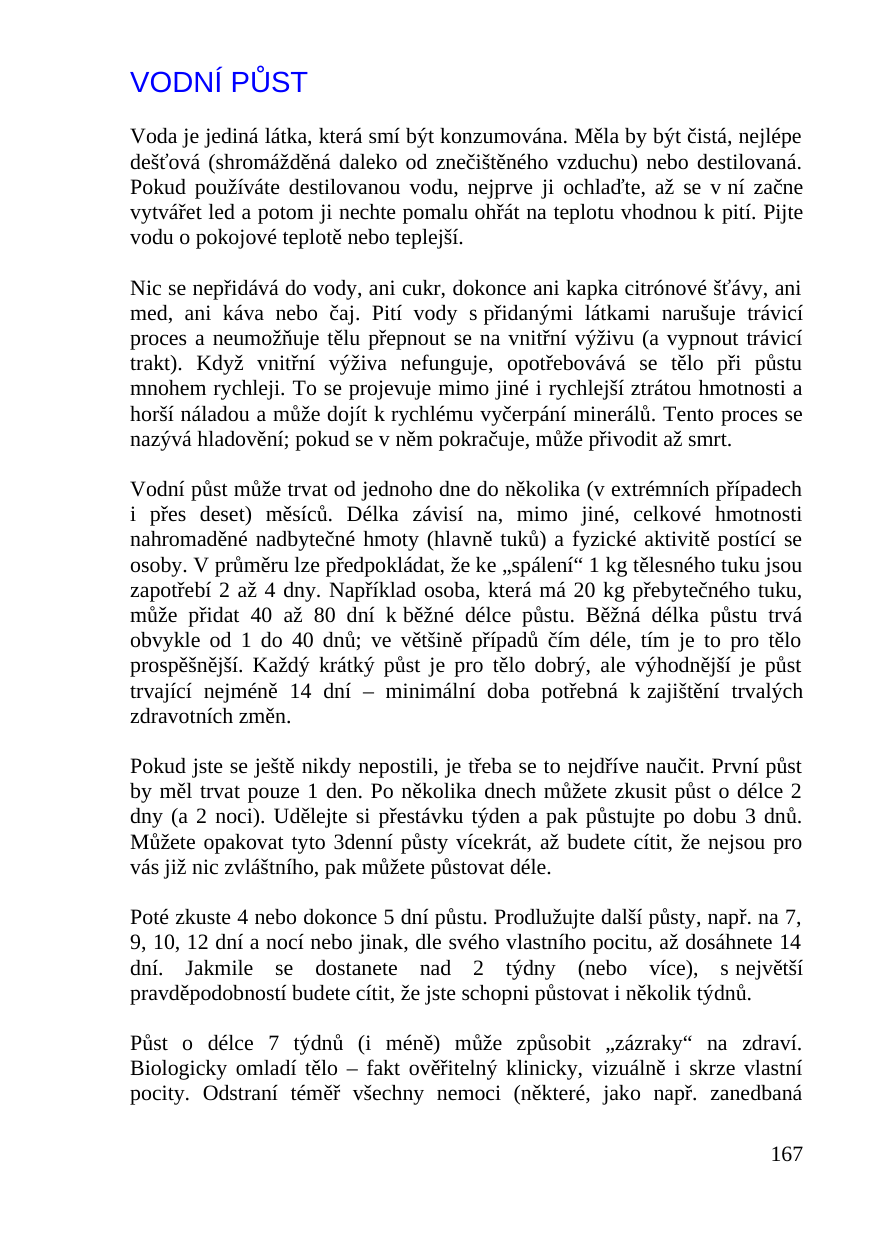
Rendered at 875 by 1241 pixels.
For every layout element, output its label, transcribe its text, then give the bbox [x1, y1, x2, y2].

text Pokud jste se ještě nikdy nepostili, je třeba se to nejdříve naučit. První půst by měl trvat pouze 1 den. Po několika dnech můžete zkusit půst o délce 2 dny (a 2 noci). Udělejte si přestávku týden a pak půstujte po dobu 3 dnů. Můžete opakovat tyto 3denní půsty vícekrát, až budete cítit, že nejsou pro vás již nic zvláštního, pak můžete půstovat déle. [130, 753, 803, 879]
text Poté zkuste 4 nebo dokonce 5 dní půstu. Prodlužujte další půsty, např. na 7, 9, 10, 12 dní a nocí nebo jinak, dle svého vlastního pocitu, až dosáhnete 14 dní. Jakmile se dostanete nad 2 týdny (nebo více), s největší pravděpodobností budete cítit, že jste schopni půstovat i několik týdnů. [130, 904, 803, 1005]
text Vodní půst může trvat od jednoho dne do několika (v extrémních případech i přes deset) měsíců. Délka závisí na, mimo jiné, celkové hmotnosti nahromaděné nadbytečné hmoty (hlavně tuků) a fyzické aktivitě postící se osoby. V průměru lze předpokládat, že ke „spálení“ 1 kg tělesného tuku jsou zapotřebí 2 až 4 dny. Například osoba, která má 20 kg přebytečného tuku, může přidat 40 až 80 dní k běžné délce půstu. Běžná délka půstu trvá obvykle od 1 do 40 dnů; ve většině případů čím déle, tím je to pro tělo prospěšnější. Každý krátký půst je pro tělo dobrý, ale výhodnější je půst trvající nejméně 14 dní – minimální doba potřebná k zajištění trvalých zdravotních změn. [130, 476, 803, 728]
subtitle VODNÍ PŮST [130, 65, 803, 98]
text Půst o délce 7 týdnů (i méně) může způsobit „zázraky“ na zdraví. Biologicky omladí tělo – fakt ověřitelný klinicky, vizuálně i skrze vlastní pocity. Odstraní téměř všechny nemoci (některé, jako např. zanedbaná [130, 1030, 803, 1106]
text Nic se nepřidává do vody, ani cukr, dokonce ani kapka citrónové šťávy, ani med, ani káva nebo čaj. Pití vody s přidanými látkami narušuje trávicí proces a neumožňuje tělu přepnout se na vnitřní výživu (a vypnout trávicí trakt). Když vnitřní výživa nefunguje, opotřebovává se tělo při půstu mnohem rychleji. To se projevuje mimo jiné i rychlejší ztrátou hmotnosti a horší náladou a může dojít k rychlému vyčerpání minerálů. Tento proces se nazývá hladovění; pokud se v něm pokračuje, může přivodit až smrt. [130, 274, 803, 451]
text Voda je jediná látka, která smí být konzumována. Měla by být čistá, nejlépe dešťová (shromážděná daleko od znečištěného vzduchu) nebo destilovaná. Pokud používáte destilovanou vodu, nejprve ji ochlaďte, až se v ní začne vytvářet led a potom ji nechte pomalu ohřát na teplotu vhodnou k pití. Pijte vodu o pokojové teplotě nebo teplejší. [130, 123, 803, 249]
